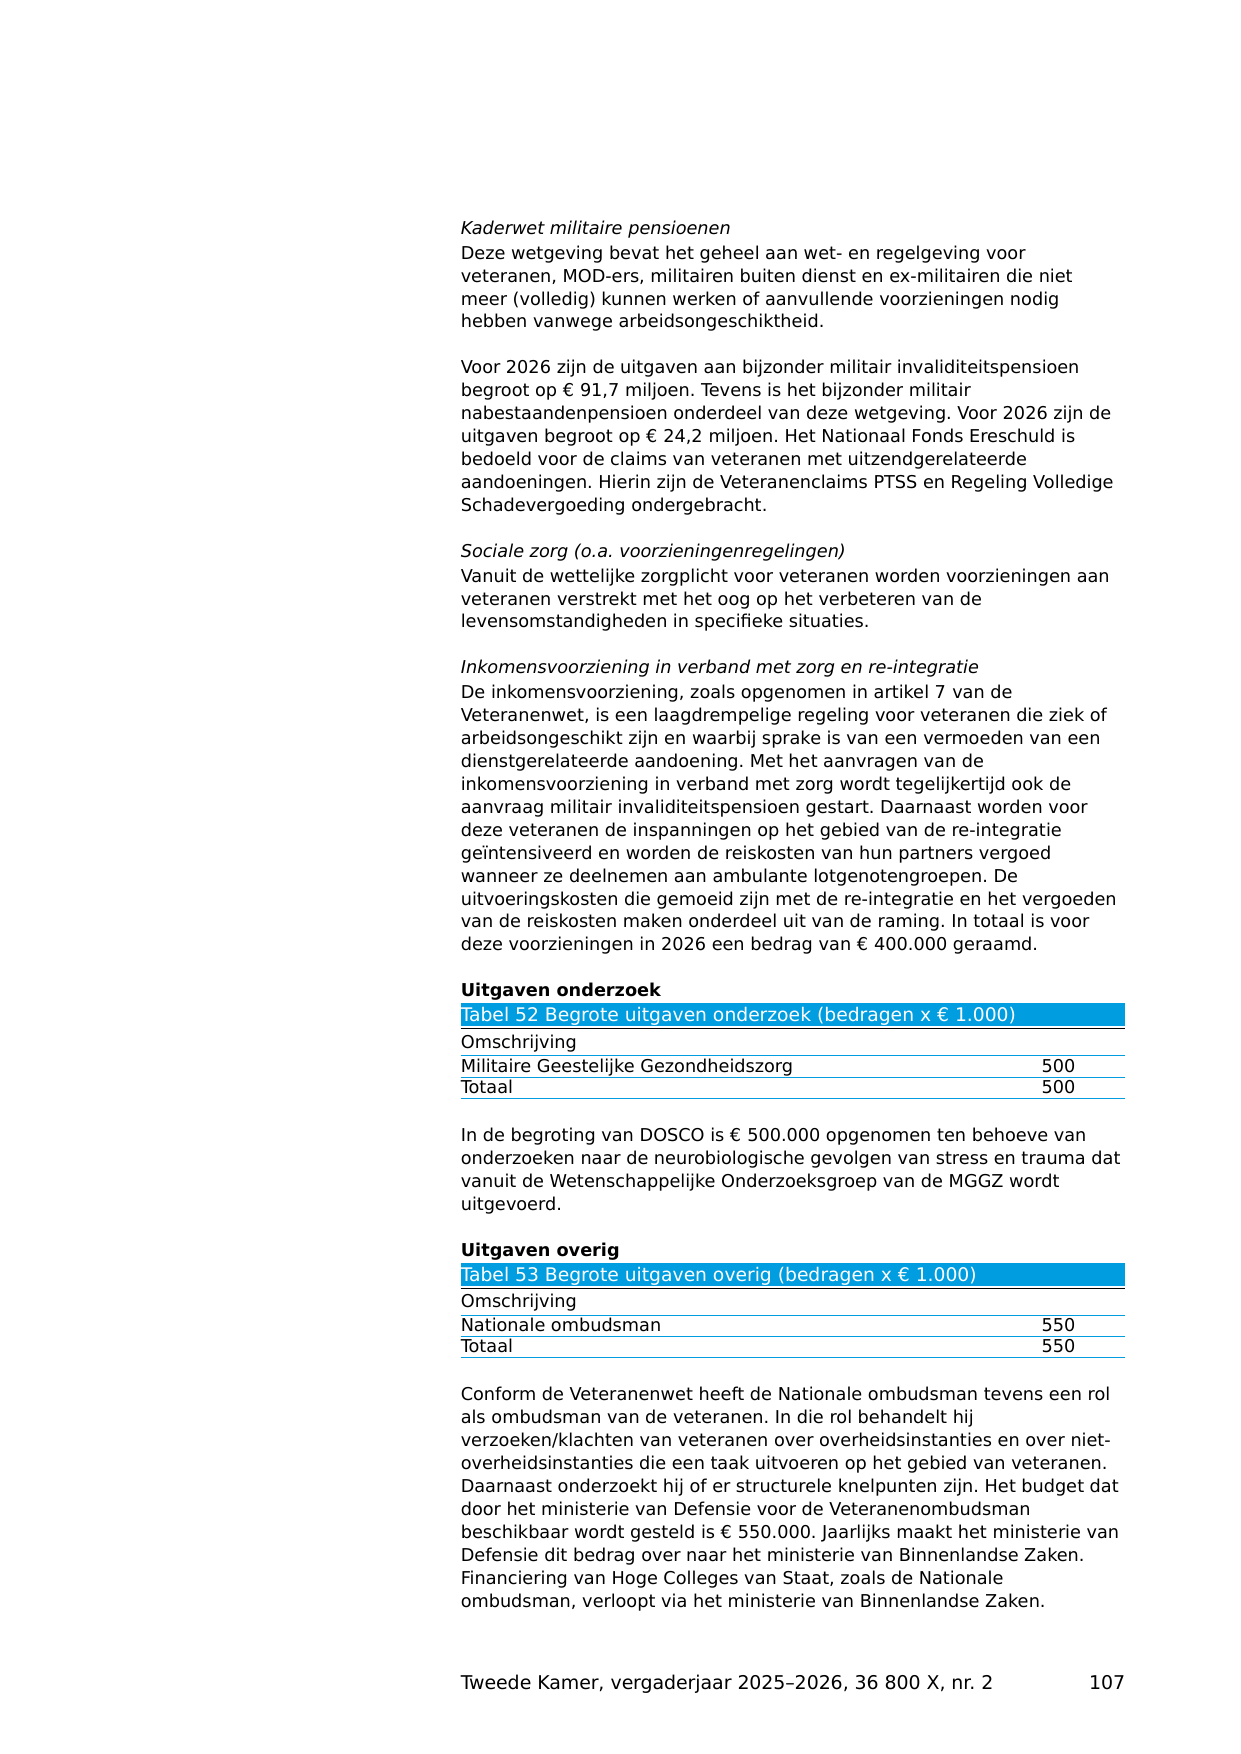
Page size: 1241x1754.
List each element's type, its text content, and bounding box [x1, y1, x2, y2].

text Uitgaven overig [461, 1238, 1125, 1261]
table_cell [1039, 1289, 1125, 1314]
table_cell Totaal [461, 1078, 1038, 1097]
text Uitgaven onderzoek [461, 978, 1125, 1001]
text Kaderwet militaire pensioenen [461, 216, 1125, 239]
table_cell Omschrijving [461, 1029, 1038, 1055]
text Conform de Veteranenwet heeft de Nationale ombudsman tevens een rol als ombudsman van de veteranen. In die rol behandelt hij verzoeken/klachten van veteranen over overheidsinstanties en over niet-overheidsinstanties die een taak uitvoeren op het gebied van veteranen. Daarnaast onderzoekt hij of er structurele knelpunten zijn. Het budget dat door het ministerie van Defensie voor de Veteranenombudsman beschikbaar wordt gesteld is € 550.000. Jaarlijks maakt het ministerie van Defensie dit bedrag over naar het ministerie van Binnenlandse Zaken. Financiering van Hoge Colleges van Staat, zoals de Nationale ombudsman, verloopt via het ministerie van Binnenlandse Zaken. [461, 1382, 1125, 1612]
table_cell 500 [1039, 1056, 1125, 1076]
text Inkomensvoorziening in verband met zorg en re-integratie [461, 655, 1125, 678]
text Deze wetgeving bevat het geheel aan wet- en regelgeving voor veteranen, MOD-ers, militairen buiten dienst en ex-militairen die niet meer (volledig) kunnen werken of aanvullende voorzieningen nodig hebben vanwege arbeidsongeschiktheid. [461, 241, 1125, 332]
text Voor 2026 zijn de uitgaven aan bijzonder militair invaliditeitspensioen begroot op € 91,7 miljoen. Tevens is het bijzonder militair nabestaandenpensioen onderdeel van deze wetgeving. Voor 2026 zijn de uitgaven begroot op € 24,2 miljoen. Het Nationaal Fonds Ereschuld is bedoeld voor de claims van veteranen met uitzendgerelateerde aandoeningen. Hierin zijn de Veteranenclaims PTSS en Regeling Volledige Schadevergoeding ondergebracht. [461, 355, 1125, 516]
text Sociale zorg (o.a. voorzieningenregelingen) [461, 539, 1125, 562]
text In de begroting van DOSCO is € 500.000 opgenomen ten behoeve van onderzoeken naar de neurobiologische gevolgen van stress en trauma dat vanuit de Wetenschappelijke Onderzoeksgroep van de MGGZ wordt uitgevoerd. [461, 1123, 1125, 1215]
table_cell Totaal [461, 1337, 1038, 1357]
table_cell 550 [1039, 1316, 1125, 1336]
table_cell 500 [1039, 1078, 1125, 1097]
text Vanuit de wettelijke zorgplicht voor veteranen worden voorzieningen aan veteranen verstrekt met het oog op het verbeteren van de levensomstandigheden in specifieke situaties. [461, 564, 1125, 632]
text De inkomensvoorziening, zoals opgenomen in artikel 7 van de Veteranenwet, is een laagdrempelige regeling voor veteranen die ziek of arbeidsongeschikt zijn en waarbij sprake is van een vermoeden van een dienstgerelateerde aandoening. Met het aanvragen van de inkomensvoorziening in verband met zorg wordt tegelijkertijd ook de aanvraag militair invaliditeitspensioen gestart. Daarnaast worden voor deze veteranen de inspanningen op het gebied van de re-integratie geïntensiveerd en worden de reiskosten van hun partners vergoed wanneer ze deelnemen aan ambulante lotgenotengroepen. De uitvoeringskosten die gemoeid zijn met de re-integratie en het vergoeden van de reiskosten maken onderdeel uit van de raming. In totaal is voor deze voorzieningen in 2026 een bedrag van € 400.000 geraamd. [461, 680, 1125, 955]
table_cell [1039, 1029, 1125, 1055]
table_cell Militaire Geestelijke Gezondheidszorg [461, 1056, 1038, 1076]
table_cell Nationale ombudsman [461, 1316, 1038, 1336]
table_cell Omschrijving [461, 1289, 1038, 1314]
table_cell 550 [1039, 1337, 1125, 1357]
